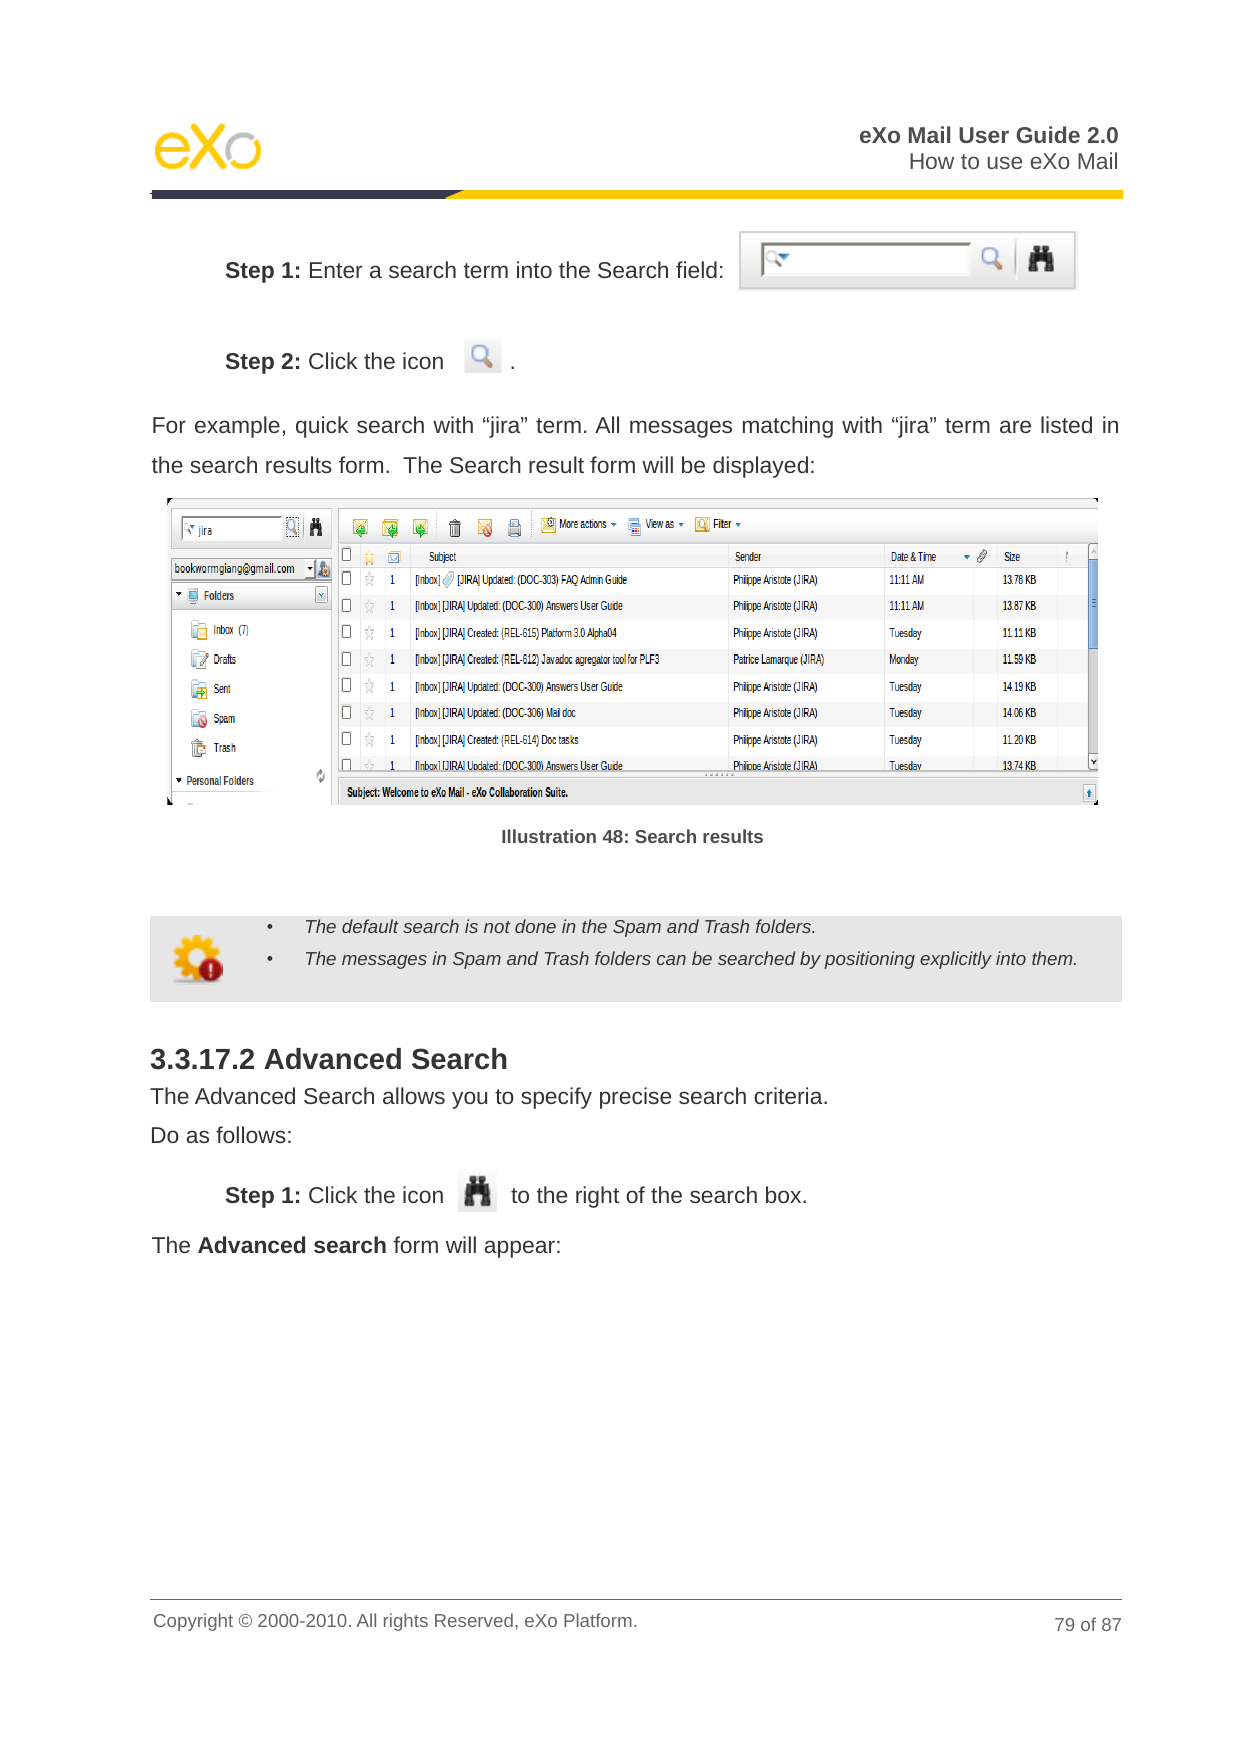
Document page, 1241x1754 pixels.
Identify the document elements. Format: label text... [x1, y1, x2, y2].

picture [155, 123, 262, 170]
list Illustration 48: Search results [167, 805, 1098, 848]
picture [151, 190, 1124, 199]
list Step 1: Enter a search term into the Search field: [187, 223, 1122, 298]
table_header The default search is not done in the Spam and Trash folders. The messages in Spam and Trash folders can be searched by positioning explicitly into them. [229, 916, 1122, 1002]
list Step 2: Click the icon . [187, 331, 1122, 380]
text The Advanced Search allows you to specify precise search criteria. [150, 1083, 1122, 1109]
picture [738, 231, 1079, 291]
table_header [150, 916, 229, 1002]
list For example, quick search with “jira” term. All messages matching with “jira” term are listed in the search results form. The Search result form will be displayed: [114, 412, 1122, 478]
list The Advanced search form will appear: [114, 1232, 1122, 1259]
list Step 1: Click the icon to the right of the search box. [187, 1162, 1122, 1219]
text Do as follows: [150, 1122, 1122, 1149]
subtitle Advanced Search [150, 1042, 1122, 1075]
picture [457, 1169, 497, 1212]
picture [167, 498, 1098, 805]
picture [172, 935, 223, 985]
picture [464, 338, 502, 373]
